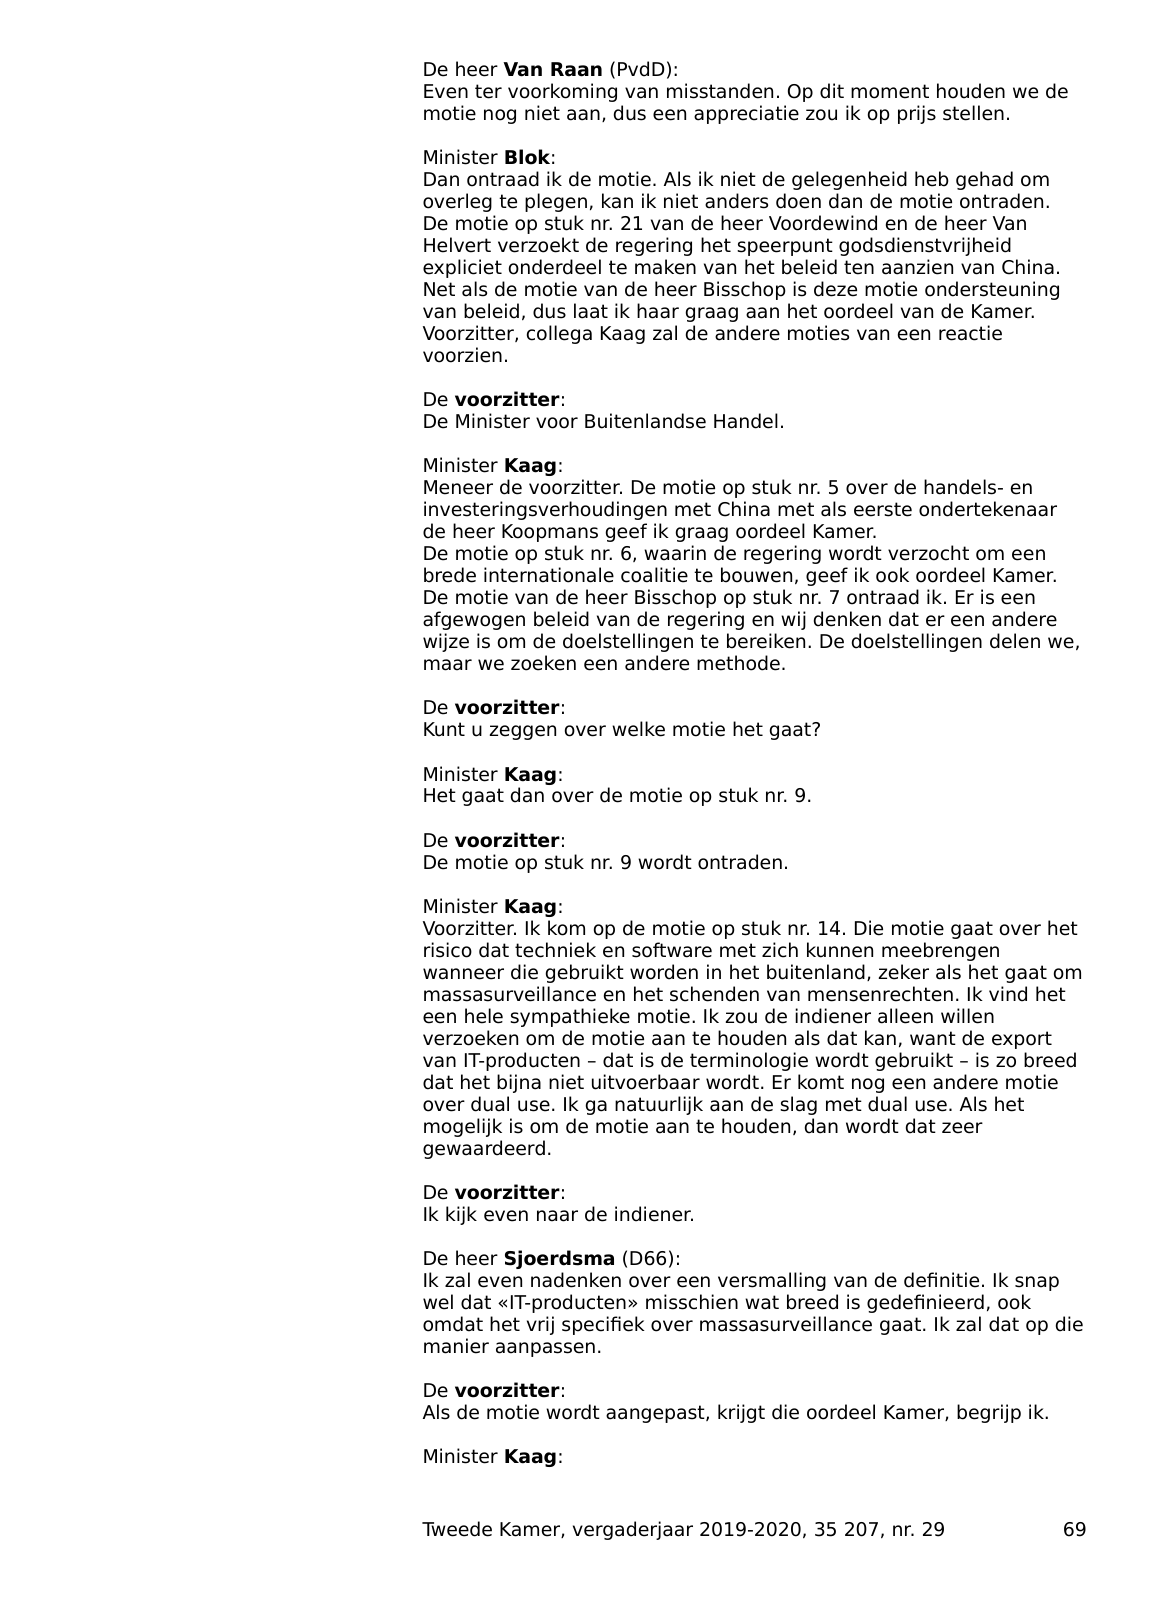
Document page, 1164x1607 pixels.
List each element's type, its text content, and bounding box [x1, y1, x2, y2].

text Voorzitter, collega Kaag zal de andere moties van een reactie voorzien. [422, 323, 1087, 367]
text Kunt u zeggen over welke motie het gaat? [422, 719, 1087, 741]
text Minister Kaag: [422, 455, 1087, 477]
text Meneer de voorzitter. De motie op stuk nr. 5 over de handels- en investeringsverhoudingen met China met als eerste ondertekenaar de heer Koopmans geef ik graag oordeel Kamer. [422, 477, 1087, 543]
text Als de motie wordt aangepast, krijgt die oordeel Kamer, begrijp ik. [422, 1402, 1087, 1424]
text Het gaat dan over de motie op stuk nr. 9. [422, 785, 1087, 807]
text De voorzitter: [422, 1380, 1087, 1402]
text De voorzitter: [422, 697, 1087, 719]
text Minister Blok: [422, 147, 1087, 169]
text Voorzitter. Ik kom op de motie op stuk nr. 14. Die motie gaat over het risico dat techniek en software met zich kunnen meebrengen wanneer die gebruikt worden in het buitenland, zeker als het gaat om massasurveillance en het schenden van mensenrechten. Ik vind het een hele sympathieke motie. Ik zou de indiener alleen willen verzoeken om de motie aan te houden als dat kan, want de export van IT-producten – dat is de terminologie wordt gebruikt – is zo breed dat het bijna niet uitvoerbaar wordt. Er komt nog een andere motie over dual use. Ik ga natuurlijk aan de slag met dual use. Als het mogelijk is om de motie aan te houden, dan wordt dat zeer gewaardeerd. [422, 918, 1087, 1159]
text De voorzitter: [422, 389, 1087, 411]
text Ik kijk even naar de indiener. [422, 1204, 1087, 1226]
text De motie van de heer Bisschop op stuk nr. 7 ontraad ik. Er is een afgewogen beleid van de regering en wij denken dat er een andere wijze is om de doelstellingen te bereiken. De doelstellingen delen we, maar we zoeken een andere methode. [422, 587, 1087, 675]
text Ik zal even nadenken over een versmalling van de definitie. Ik snap wel dat «IT-producten» misschien wat breed is gedefinieerd, ook omdat het vrij specifiek over massasurveillance gaat. Ik zal dat op die manier aanpassen. [422, 1270, 1087, 1358]
text De heer Sjoerdsma (D66): [422, 1248, 1087, 1270]
text De motie op stuk nr. 6, waarin de regering wordt verzocht om een brede internationale coalitie te bouwen, geef ik ook oordeel Kamer. [422, 543, 1087, 587]
text De motie op stuk nr. 21 van de heer Voordewind en de heer Van Helvert verzoekt de regering het speerpunt godsdienstvrijheid expliciet onderdeel te maken van het beleid ten aanzien van China. Net als de motie van de heer Bisschop is deze motie ondersteuning van beleid, dus laat ik haar graag aan het oordeel van de Kamer. [422, 213, 1087, 323]
text De voorzitter: [422, 829, 1087, 852]
text De voorzitter: [422, 1182, 1087, 1204]
text De heer Van Raan (PvdD): [422, 59, 1087, 81]
text Minister Kaag: [422, 763, 1087, 785]
text De Minister voor Buitenlandse Handel. [422, 411, 1087, 433]
text Dan ontraad ik de motie. Als ik niet de gelegenheid heb gehad om overleg te plegen, kan ik niet anders doen dan de motie ontraden. [422, 169, 1087, 213]
text Minister Kaag: [422, 896, 1087, 918]
text De motie op stuk nr. 9 wordt ontraden. [422, 852, 1087, 873]
text Even ter voorkoming van misstanden. Op dit moment houden we de motie nog niet aan, dus een appreciatie zou ik op prijs stellen. [422, 81, 1087, 125]
text Minister Kaag: [422, 1446, 1087, 1468]
